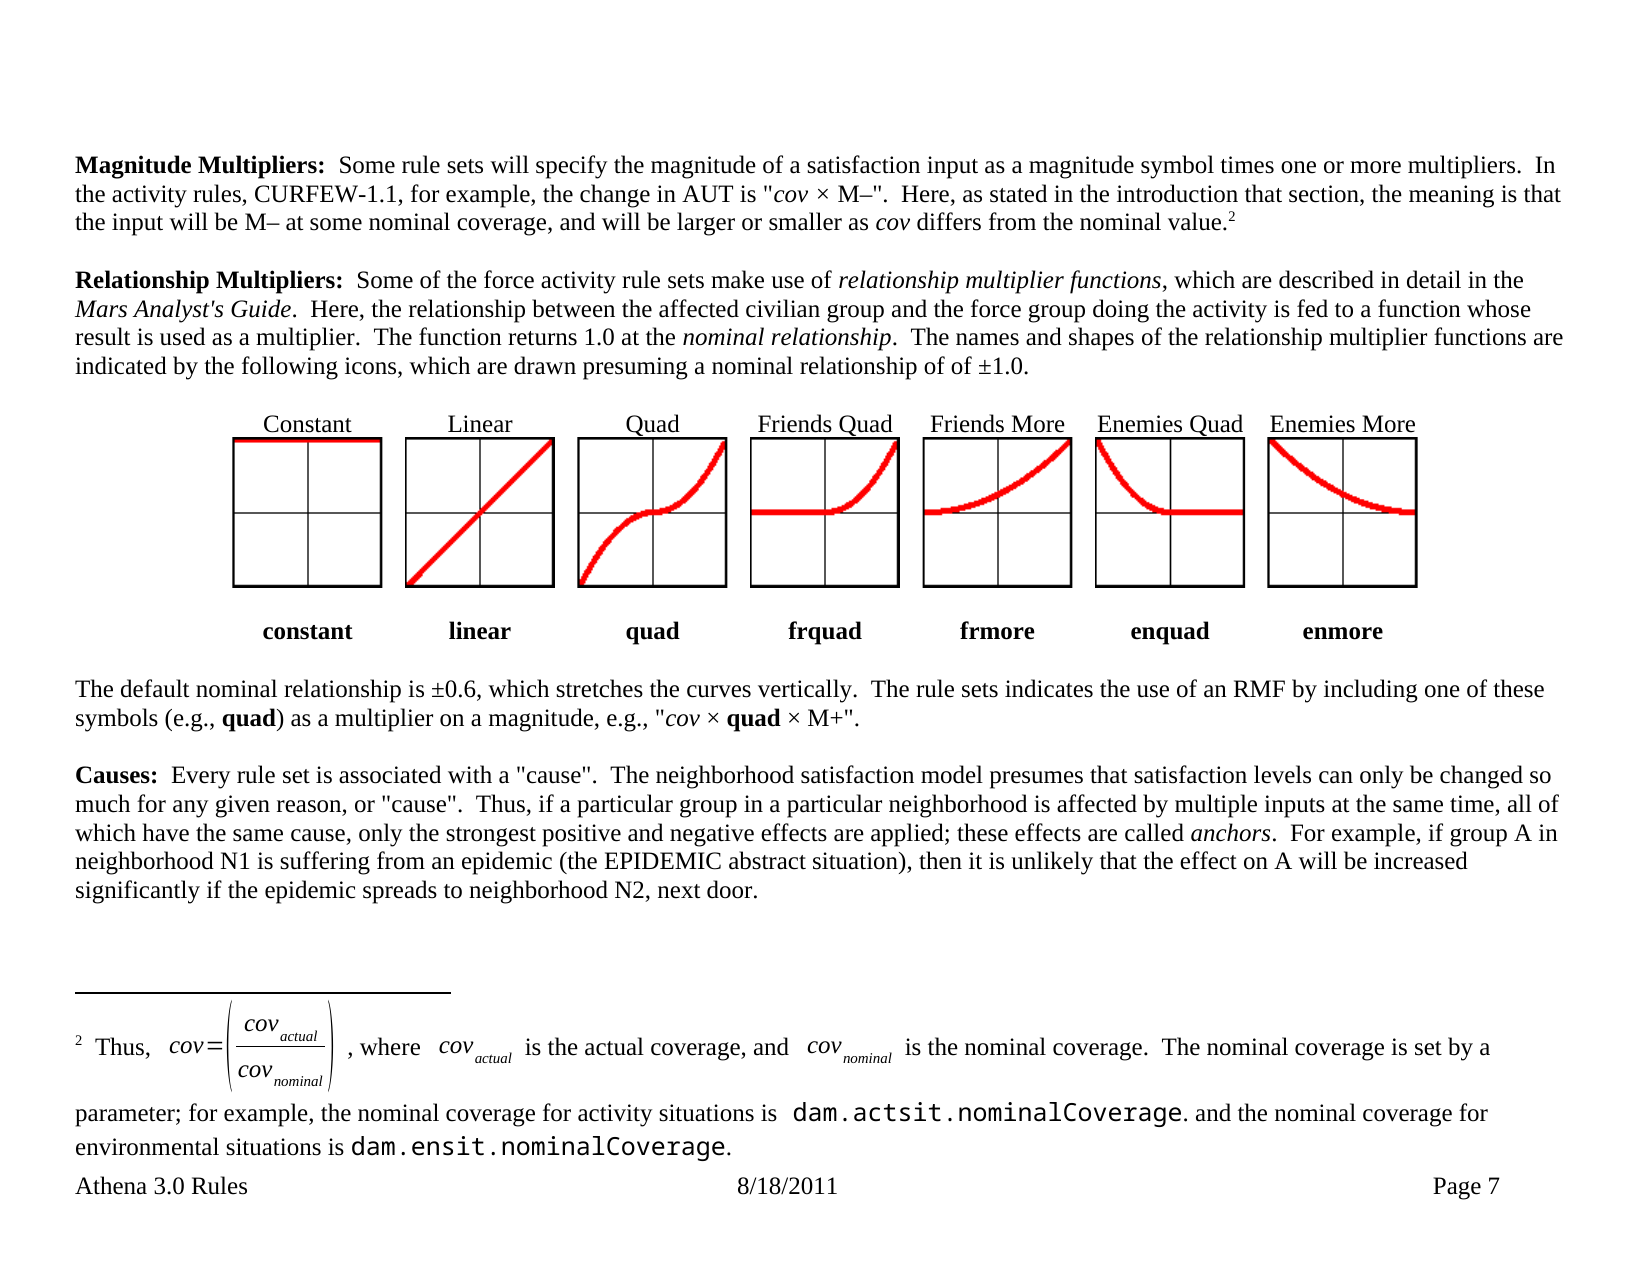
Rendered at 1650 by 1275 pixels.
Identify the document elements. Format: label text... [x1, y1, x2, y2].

table_header Enemies Quad [1084, 409, 1256, 437]
table_header Constant [221, 409, 394, 437]
picture [232, 437, 383, 588]
table_header Enemies More [1256, 409, 1429, 437]
table_cell [221, 437, 394, 616]
picture [577, 437, 728, 588]
picture [922, 437, 1073, 588]
picture [1095, 437, 1246, 588]
table_cell [566, 437, 739, 616]
text The default nominal relationship is ±0.6, which stretches the curves vertically. The rule sets indicates the use of an RMF by including one of these symbols (e.g., quad) as a multiplier on a magnitude, e.g., "cov × quad × M+". [75, 674, 1575, 731]
table_cell [911, 437, 1084, 616]
table_cell enquad [1084, 616, 1256, 645]
text Causes: Every rule set is associated with a "cause". The neighborhood satisfaction model presumes that satisfaction levels can only be changed so much for any given reason, or "cause". Thus, if a particular group in a particular neighborhood is affected by multiple inputs at the same time, all of which have the same cause, only the strongest positive and negative effects are applied; these effects are called anchors. For example, if group A in neighborhood N1 is suffering from an epidemic (the EPIDEMIC abstract situation), then it is unlikely that the effect on A will be increased significantly if the epidemic spreads to neighborhood N2, next door. [75, 760, 1575, 904]
picture [1267, 437, 1418, 588]
text Relationship Multipliers: Some of the force activity rule sets make use of relationship multiplier functions, which are described in detail in the Mars Analyst's Guide. Here, the relationship between the affected civilian group and the force group doing the activity is fed to a function whose result is used as a multiplier. The function returns 1.0 at the nominal relationship. The names and shapes of the relationship multiplier functions are indicated by the following icons, which are drawn presuming a nominal relationship of of ±1.0. [75, 265, 1575, 380]
table_cell frmore [911, 616, 1084, 645]
table_header Friends More [911, 409, 1084, 437]
table_cell frquad [739, 616, 911, 645]
table_cell [1256, 437, 1429, 616]
table_cell quad [566, 616, 739, 645]
table_cell [1084, 437, 1256, 616]
text Magnitude Multipliers: Some rule sets will specify the magnitude of a satisfaction input as a magnitude symbol times one or more multipliers. In the activity rules, CURFEW-1.1, for example, the change in AUT is "cov × M­–". Here, as stated in the introduction that section, the meaning is that the input will be M– at some nominal coverage, and will be larger or smaller as cov differs from the nominal value. [75, 150, 1575, 236]
table_cell linear [394, 616, 566, 645]
table_header Linear [394, 409, 566, 437]
table_cell [739, 437, 911, 616]
table_cell enmore [1256, 616, 1429, 645]
picture [405, 437, 555, 588]
table_cell constant [221, 616, 394, 645]
table_cell [394, 437, 566, 616]
text Thus, , where is the actual coverage, and is the nominal coverage. The nominal coverage is set by a parameter; for example, the nominal coverage for activity situations is dam.actsit.nominalCoverage. and the nominal coverage for environmental situations is dam.ensit.nominalCoverage. [75, 999, 1575, 1162]
picture [750, 437, 900, 588]
table_header Friends Quad [739, 409, 911, 437]
table_header Quad [566, 409, 739, 437]
